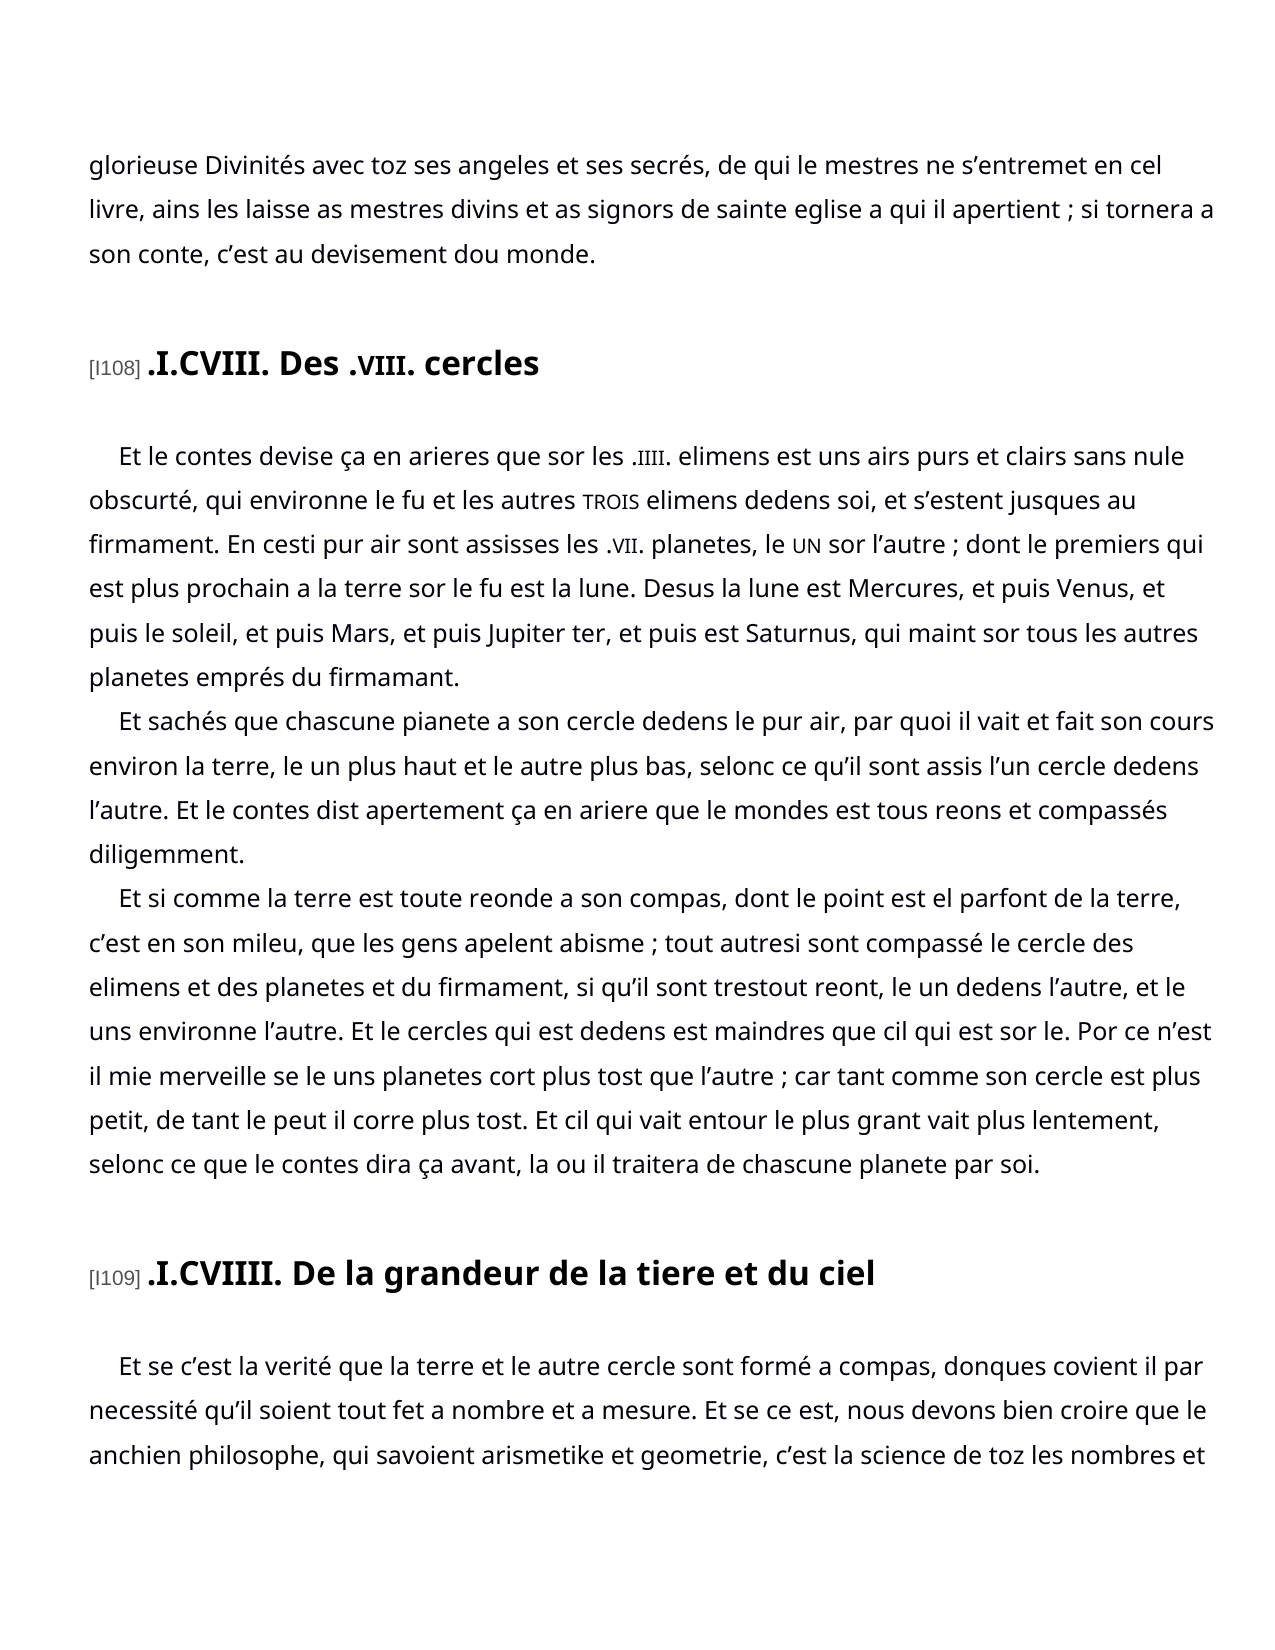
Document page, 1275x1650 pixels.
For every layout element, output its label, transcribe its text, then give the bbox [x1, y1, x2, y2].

text Et se c’est la verité que la terre et le autre cercle sont formé a compas, donques covient il par necessité qu’il soient tout fet a nombre et a mesure. Et se ce est, nous devons bien croire que le anchien philosophe, qui savoient arismetike et geometrie, c’est la science de toz les nombres et [89, 1349, 1216, 1471]
text Et si comme la terre est toute reonde a son compas, dont le point est el parfont de la terre, c’est en son mileu, que les gens apelent abisme ; tout autresi sont compassé le cercle des elimens et des planetes et du firmament, si qu’il sont trestout reont, le un dedens l’autre, et le uns environne l’autre. Et le cercles qui est dedens est maindres que cil qui est sor le. Por ce n’est il mie merveille se le uns planetes cort plus tost que l’autre ; car tant comme son cercle est plus petit, de tant le peut il corre plus tost. Et cil qui vait entour le plus grant vait plus lentement, selonc ce que le contes dira ça avant, la ou il traitera de chascune planete par soi. [89, 881, 1216, 1181]
subtitle [I108] .I.CVIII. Des .viii. cercles [89, 339, 1216, 385]
text glorieuse Divinités avec toz ses angeles et ses secrés, de qui le mestres ne s’entremet en cel livre, ains les laisse as mestres divins et as signors de sainte eglise a qui il apertient ; si tornera a son conte, c’est au devisement dou monde. [89, 148, 1216, 270]
subtitle [I109] .I.CVIIII. De la grandeur de la tiere et du ciel [89, 1250, 1216, 1295]
text Et le contes devise ça en arieres que sor les .iiii. elimens est uns airs purs et clairs sans nule obscurté, qui environne le fu et les autres trois elimens dedens soi, et s’estent jusques au firmament. En cesti pur air sont assisses les .vii. planetes, le un sor l’autre ; dont le premiers qui est plus prochain a la terre sor le fu est la lune. Desus la lune est Mercures, et puis Venus, et puis le soleil, et puis Mars, et puis Jupiter ter, et puis est Saturnus, qui maint sor tous les autres planetes emprés du firmamant. [89, 438, 1216, 694]
text Et sachés que chascune pianete a son cercle dedens le pur air, par quoi il vait et fait son cours environ la terre, le un plus haut et le autre plus bas, selonc ce qu’il sont assis l’un cercle dedens l’autre. Et le contes dist apertement ça en ariere que le mondes est tous reons et compassés diligemment. [89, 704, 1216, 871]
